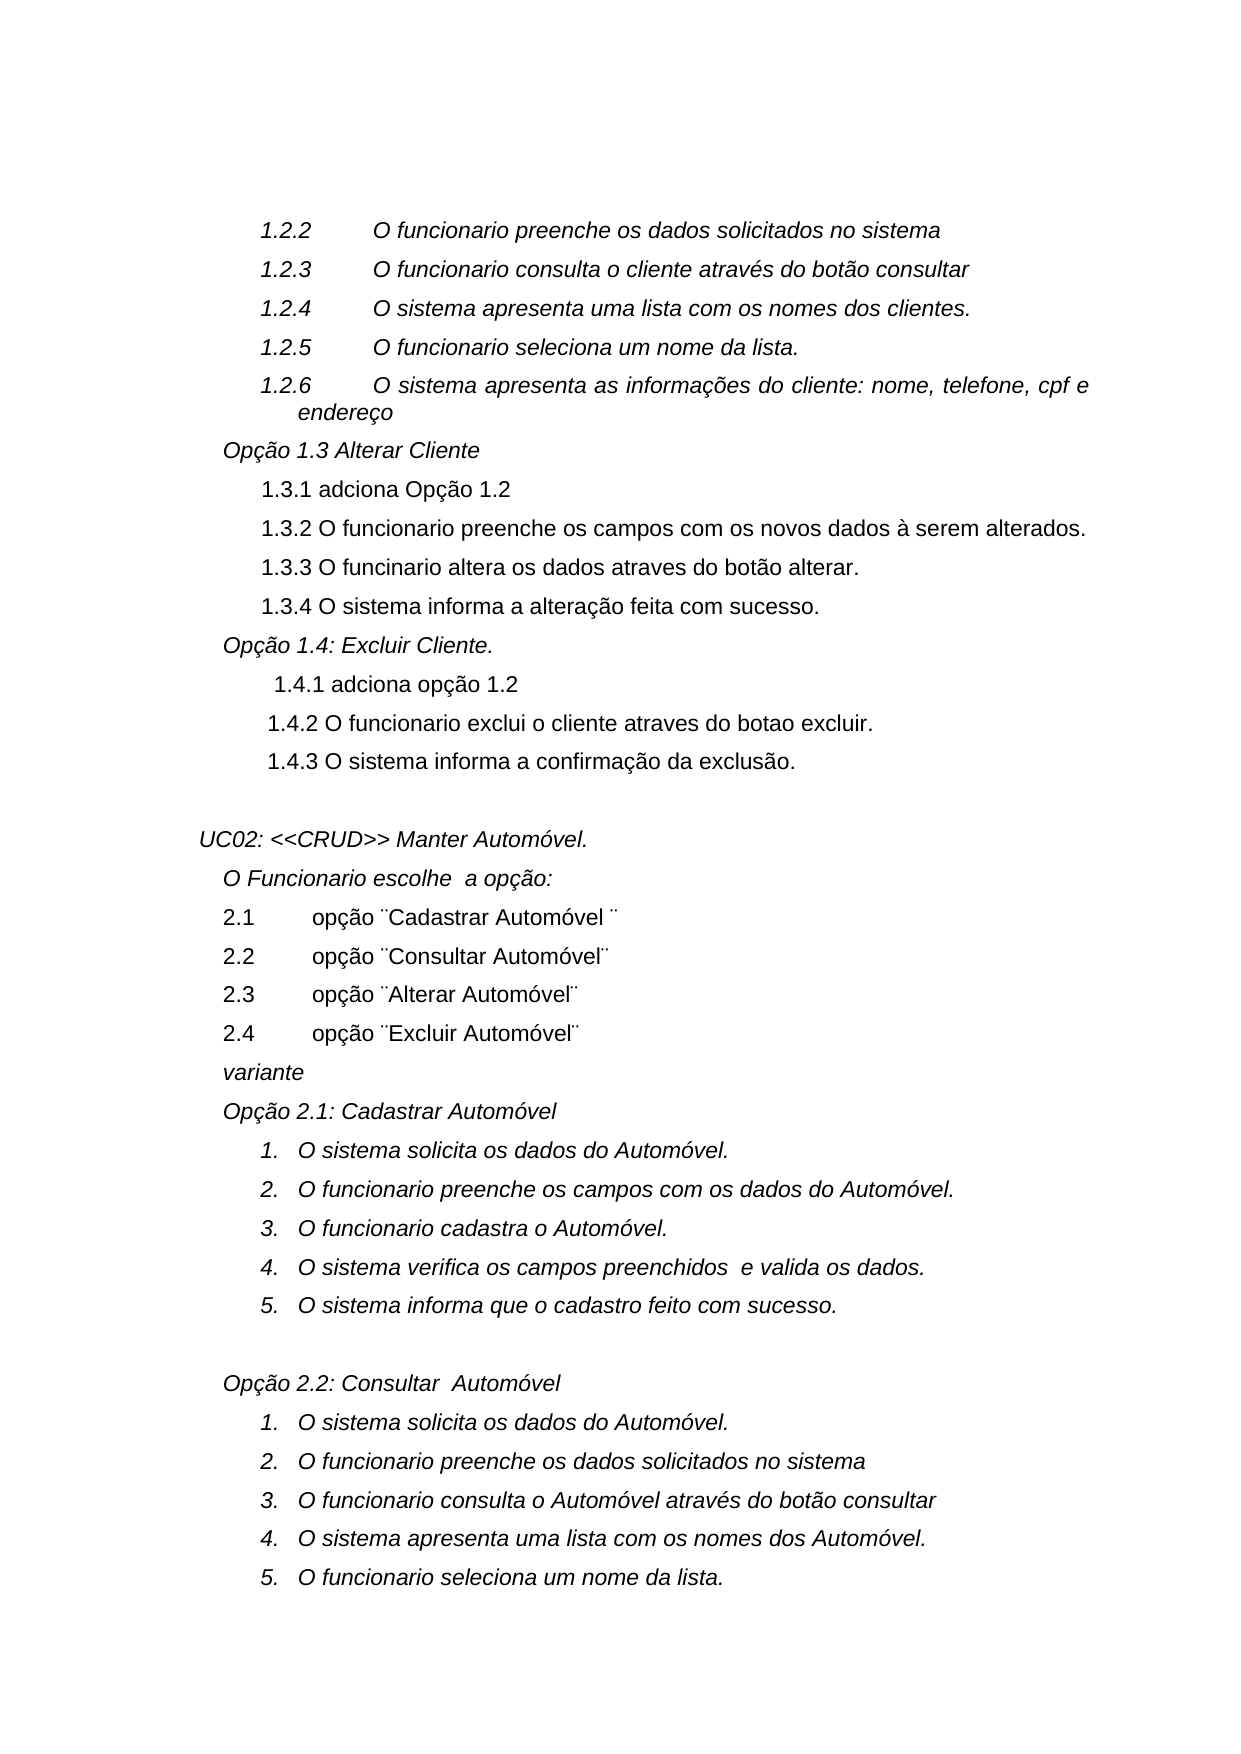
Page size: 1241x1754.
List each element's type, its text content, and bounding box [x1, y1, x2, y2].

list Opção 2.1: Cadastrar Automóvel [185, 1098, 1092, 1124]
list O funcionario preenche os dados solicitados no sistema [260, 1448, 1092, 1474]
list O funcionario preenche os campos com os dados do Automóvel. [260, 1176, 1092, 1202]
list Opção 2.2: Consultar Automóvel [185, 1370, 1092, 1396]
list Opção 1.3 Alterar Cliente [185, 437, 1092, 464]
list O funcionario seleciona um nome da lista. [260, 333, 1092, 360]
list O funcionario cadastra o Automóvel. [260, 1214, 1092, 1241]
list O funcionario consulta o Automóvel através do botão consultar [260, 1487, 1092, 1513]
list variante [185, 1059, 1092, 1086]
list O Funcionario escolhe a opção: [185, 865, 1092, 891]
list 2.1 opção ¨Cadastrar Automóvel ¨ [185, 904, 1092, 930]
list O sistema verifica os campos preenchidos e valida os dados. [260, 1253, 1092, 1280]
list 1.4.2 O funcionario exclui o cliente atraves do botao excluir. [185, 709, 1092, 736]
list O funcionario consulta o cliente através do botão consultar [260, 256, 1092, 282]
list 1.3.2 O funcionario preenche os campos com os novos dados à serem alterados. [185, 515, 1092, 542]
list O sistema solicita os dados do Automóvel. [260, 1137, 1092, 1163]
list 2.4 opção ¨Excluir Automóvel¨ [185, 1020, 1092, 1047]
list 1.4.1 adciona opção 1.2 [185, 671, 1092, 697]
list 1.4.3 O sistema informa a confirmação da exclusão. [185, 748, 1092, 775]
list O sistema informa que o cadastro feito com sucesso. [260, 1292, 1092, 1319]
list 1.3.3 O funcinario altera os dados atraves do botão alterar. [185, 554, 1092, 580]
list O sistema apresenta as informações do cliente: nome, telefone, cpf e endereço [260, 372, 1092, 425]
list O sistema apresenta uma lista com os nomes dos clientes. [260, 294, 1092, 321]
list 2.2 opção ¨Consultar Automóvel¨ [185, 943, 1092, 969]
list O sistema apresenta uma lista com os nomes dos Automóvel. [260, 1525, 1092, 1552]
list Opção 1.4: Excluir Cliente. [185, 632, 1092, 658]
list O sistema solicita os dados do Automóvel. [260, 1409, 1092, 1435]
list O funcionario preenche os dados solicitados no sistema [260, 217, 1092, 243]
list 1.3.1 adciona Opção 1.2 [185, 476, 1092, 503]
list 2.3 opção ¨Alterar Automóvel¨ [185, 981, 1092, 1008]
list 1.3.4 O sistema informa a alteração feita com sucesso. [185, 593, 1092, 619]
text UC02: <<CRUD>> Manter Automóvel. [148, 826, 1092, 852]
list O funcionario seleciona um nome da lista. [260, 1564, 1092, 1591]
